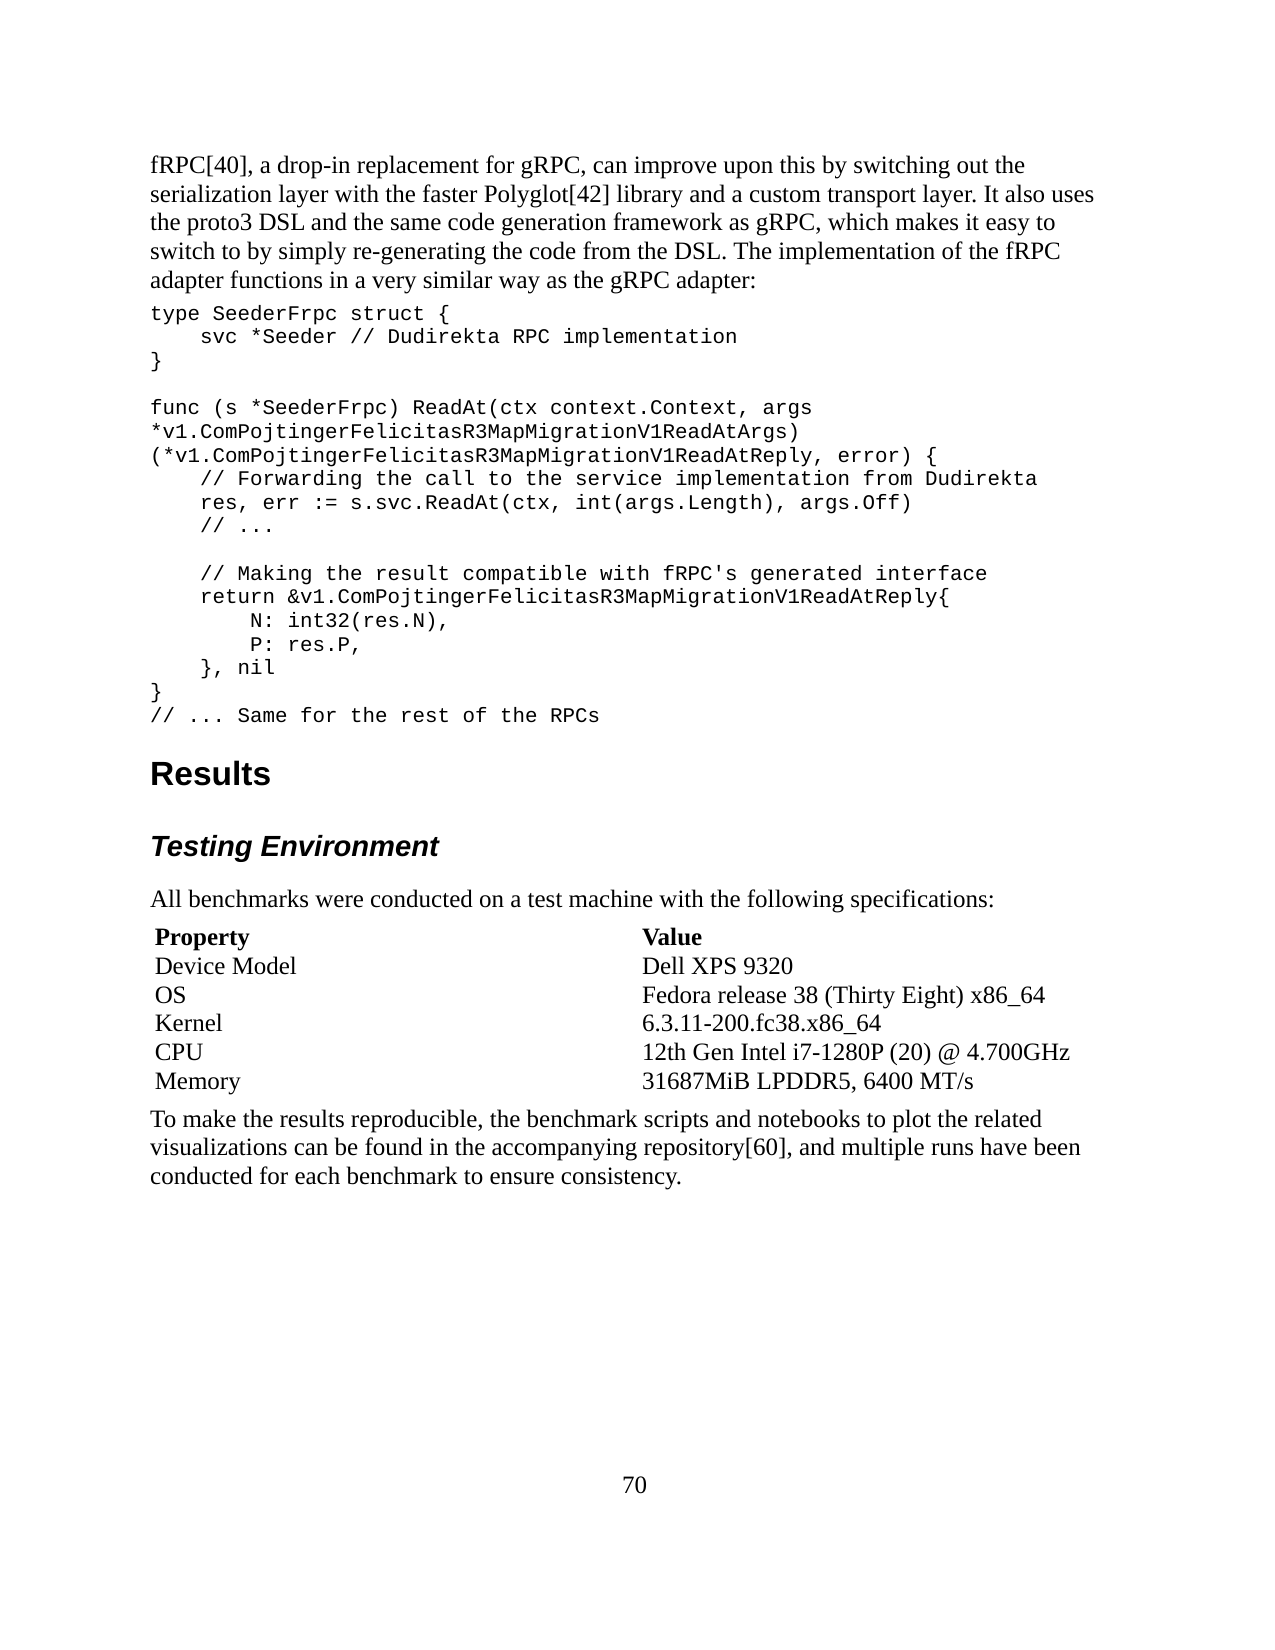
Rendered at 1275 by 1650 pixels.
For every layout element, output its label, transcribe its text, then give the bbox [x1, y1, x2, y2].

table_cell 31687MiB LPDDR5, 6400 MT/s [638, 1066, 1125, 1095]
table_cell Memory [150, 1066, 637, 1095]
text P: res.P, [150, 634, 1125, 657]
subtitle Results [150, 753, 1125, 792]
text func (s *SeederFrpc) ReadAt(ctx context.Context, args *v1.ComPojtingerFelicitasR3MapMigrationV1ReadAtArgs) (*v1.ComPojtingerFelicitasR3MapMigrationV1ReadAtReply, error) { [150, 397, 1125, 468]
table_header Value [638, 922, 1125, 951]
text // Making the result compatible with fRPC's generated interface [150, 563, 1125, 586]
text type SeederFrpc struct { [150, 303, 1125, 326]
subtitle Testing Environment [150, 829, 1125, 863]
table_cell Dell XPS 9320 [638, 951, 1125, 980]
table_cell OS [150, 980, 637, 1008]
table_cell Device Model [150, 951, 637, 980]
text res, err := s.svc.ReadAt(ctx, int(args.Length), args.Off) [150, 492, 1125, 516]
text }, nil [150, 657, 1125, 681]
table_cell 12th Gen Intel i7-1280P (20) @ 4.700GHz [638, 1037, 1125, 1066]
table_cell Fedora release 38 (Thirty Eight) x86_64 [638, 980, 1125, 1008]
text N: int32(res.N), [150, 610, 1125, 634]
table_cell Kernel [150, 1009, 637, 1037]
table_header Property [150, 922, 637, 951]
text To make the results reproducible, the benchmark scripts and notebooks to plot the related visualizations can be found in the accompanying repository[60], and multiple runs have been conducted for each benchmark to ensure consistency. [150, 1104, 1125, 1190]
table_cell 6.3.11-200.fc38.x86_64 [638, 1009, 1125, 1037]
text // ... [150, 516, 1125, 539]
text } [150, 350, 1125, 374]
text return &v1.ComPojtingerFelicitasR3MapMigrationV1ReadAtReply{ [150, 586, 1125, 610]
text // ... Same for the rest of the RPCs [150, 705, 1125, 728]
text All benchmarks were conducted on a test machine with the following specifications: [150, 884, 1125, 913]
text fRPC[40], a drop-in replacement for gRPC, can improve upon this by switching out the serialization layer with the faster Polyglot[42] library and a custom transport layer. It also uses the proto3 DSL and the same code generation framework as gRPC, which makes it easy to switch to by simply re-generating the code from the DSL. The implementation of the fRPC adapter functions in a very similar way as the gRPC adapter: [150, 150, 1125, 294]
table_cell CPU [150, 1037, 637, 1066]
text // Forwarding the call to the service implementation from Dudirekta [150, 468, 1125, 492]
text svc *Seeder // Dudirekta RPC implementation [150, 326, 1125, 350]
text } [150, 681, 1125, 705]
